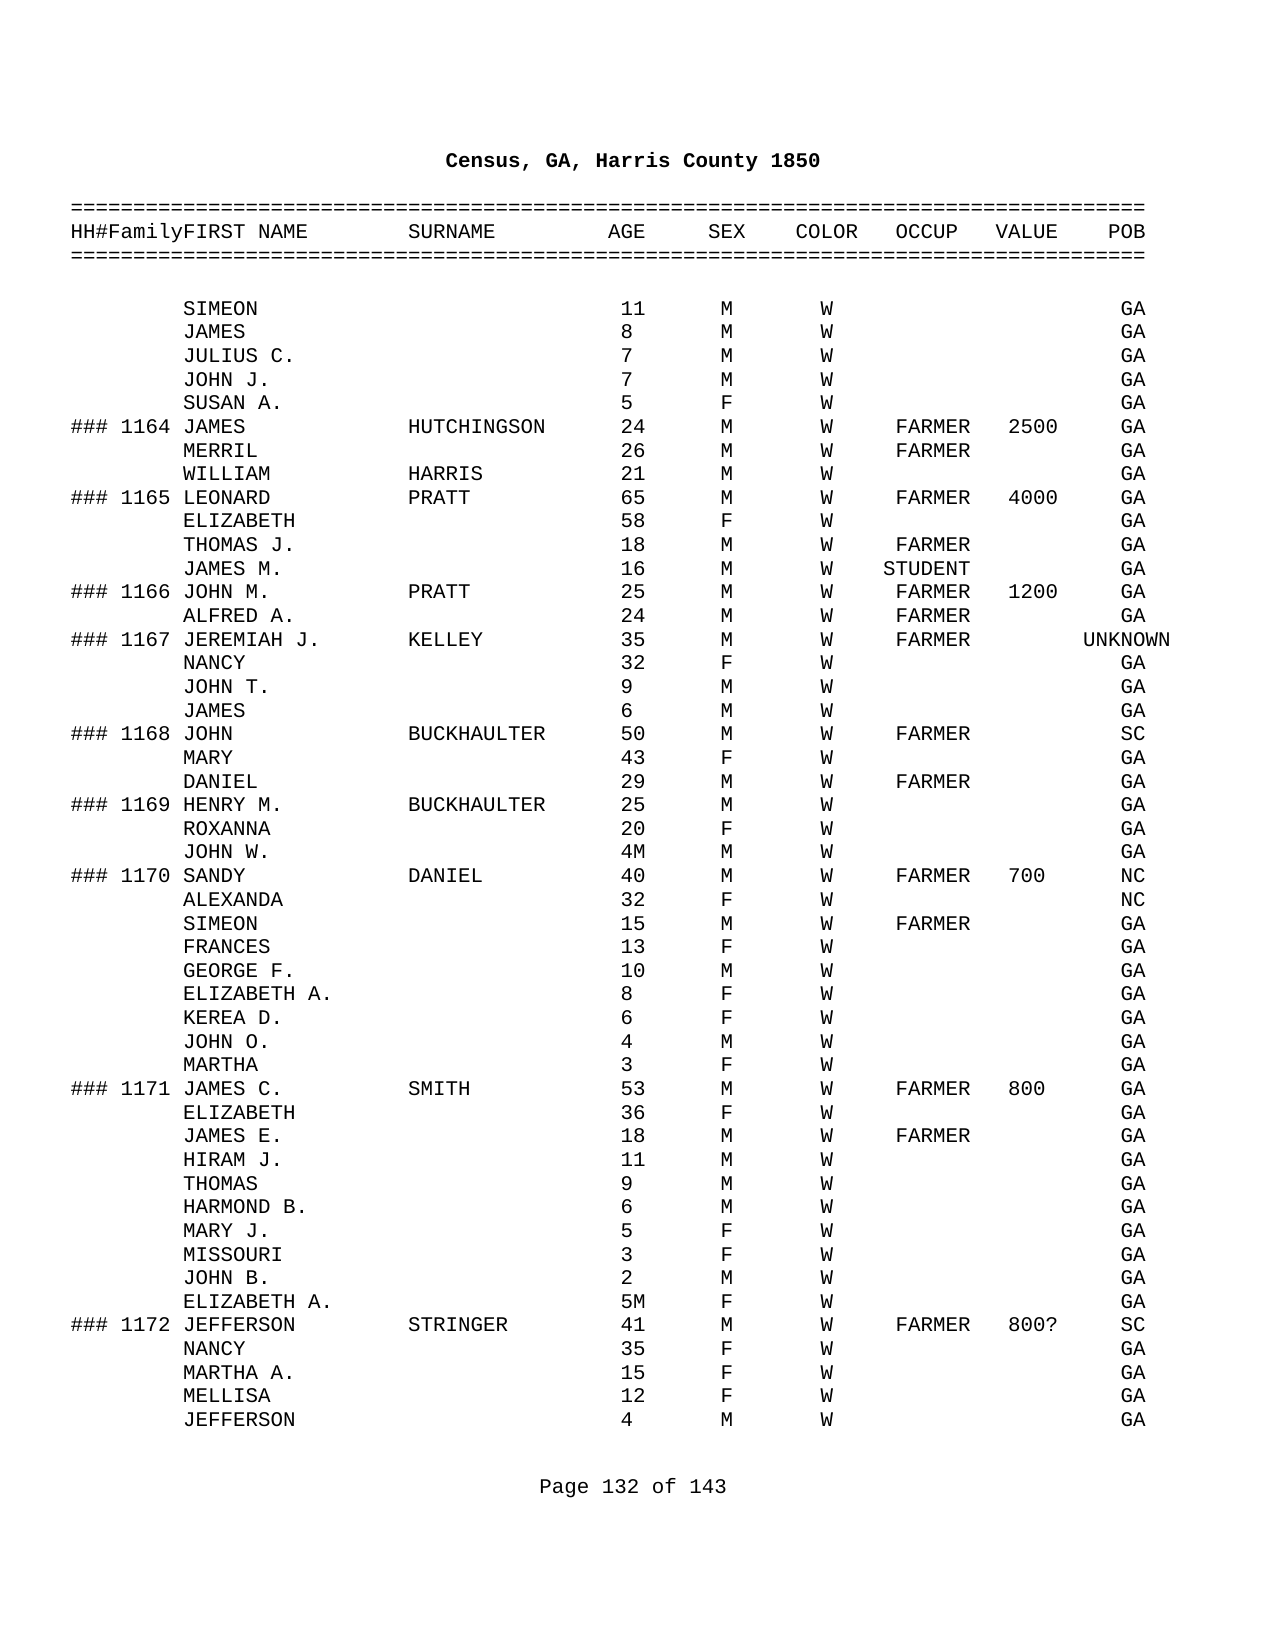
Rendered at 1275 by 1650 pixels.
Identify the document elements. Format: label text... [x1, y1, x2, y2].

text Thomas 9 M W GA [70, 1173, 1195, 1196]
text Simeon 15 M W farmer GA [70, 912, 1195, 936]
text Frances 13 F W GA [70, 936, 1195, 960]
text ### 1172 Jefferson STRINGER 41 M W farmer 800? SC [70, 1314, 1195, 1338]
text ### 1170 Sandy DANIEL 40 M W farmer 700 NC [70, 865, 1195, 889]
text Roxanna 20 F W GA [70, 818, 1195, 842]
text Merril 26 M W farmer GA [70, 439, 1195, 463]
text Elizabeth 36 F W GA [70, 1102, 1195, 1125]
text Alexanda 32 F W NC [70, 889, 1195, 912]
text Julius C. 7 M W GA [70, 345, 1195, 369]
text Alfred A. 24 M W farmer GA [70, 605, 1195, 629]
text ### 1168 John BUCKHAULTER 50 M W farmer SC [70, 723, 1195, 747]
text ### 1167 Jeremiah J. KELLEY 35 M W farmer Unknown [70, 629, 1195, 652]
text Jefferson 4 M W GA [70, 1409, 1195, 1433]
text James 8 M W GA [70, 321, 1195, 345]
text James E. 18 M W farmer GA [70, 1125, 1195, 1149]
text Susan A. 5 F W GA [70, 392, 1195, 416]
text John W. 4m M W GA [70, 842, 1195, 865]
text Harmond B. 6 M W GA [70, 1196, 1195, 1220]
text James 6 M W GA [70, 700, 1195, 723]
text Daniel 29 M W farmer GA [70, 771, 1195, 794]
text Mary 43 F W GA [70, 747, 1195, 771]
text Elizabeth A. 5m F W GA [70, 1291, 1195, 1314]
text John T. 9 M W GA [70, 676, 1195, 700]
text John B. 2 M W GA [70, 1267, 1195, 1291]
text Elizabeth 58 F W GA [70, 511, 1195, 534]
text Mellisa 12 F W GA [70, 1385, 1195, 1409]
text Elizabeth A. 8 F W GA [70, 983, 1195, 1007]
text Simeon 11 M W GA [70, 298, 1195, 321]
text ### 1165 Leonard PRATT 65 M W farmer 4000 GA [70, 487, 1195, 511]
text ### 1169 Henry M. BUCKHAULTER 25 M W GA [70, 794, 1195, 818]
text ### 1164 James HUTCHINGSON 24 M W farmer 2500 GA [70, 416, 1195, 439]
text Mary J. 5 F W GA [70, 1220, 1195, 1243]
text Nancy 35 F W GA [70, 1338, 1195, 1362]
text Kerea D. 6 F W GA [70, 1007, 1195, 1031]
text Martha 3 F W GA [70, 1054, 1195, 1078]
text ### 1171 James C. SMITH 53 M W farmer 800 GA [70, 1078, 1195, 1102]
text Thomas J. 18 M W farmer GA [70, 534, 1195, 558]
text ### 1166 John M. PRATT 25 M W farmer 1200 GA [70, 581, 1195, 605]
text William HARRIS 21 M W GA [70, 463, 1195, 487]
text John J. 7 M W GA [70, 369, 1195, 392]
text Martha A. 15 F W GA [70, 1362, 1195, 1385]
text George F. 10 M W GA [70, 960, 1195, 983]
text James M. 16 M W student GA [70, 558, 1195, 581]
text Hiram J. 11 M W GA [70, 1149, 1195, 1173]
text John O. 4 M W GA [70, 1031, 1195, 1054]
text Missouri 3 F W GA [70, 1243, 1195, 1267]
text Nancy 32 F W GA [70, 652, 1195, 676]
